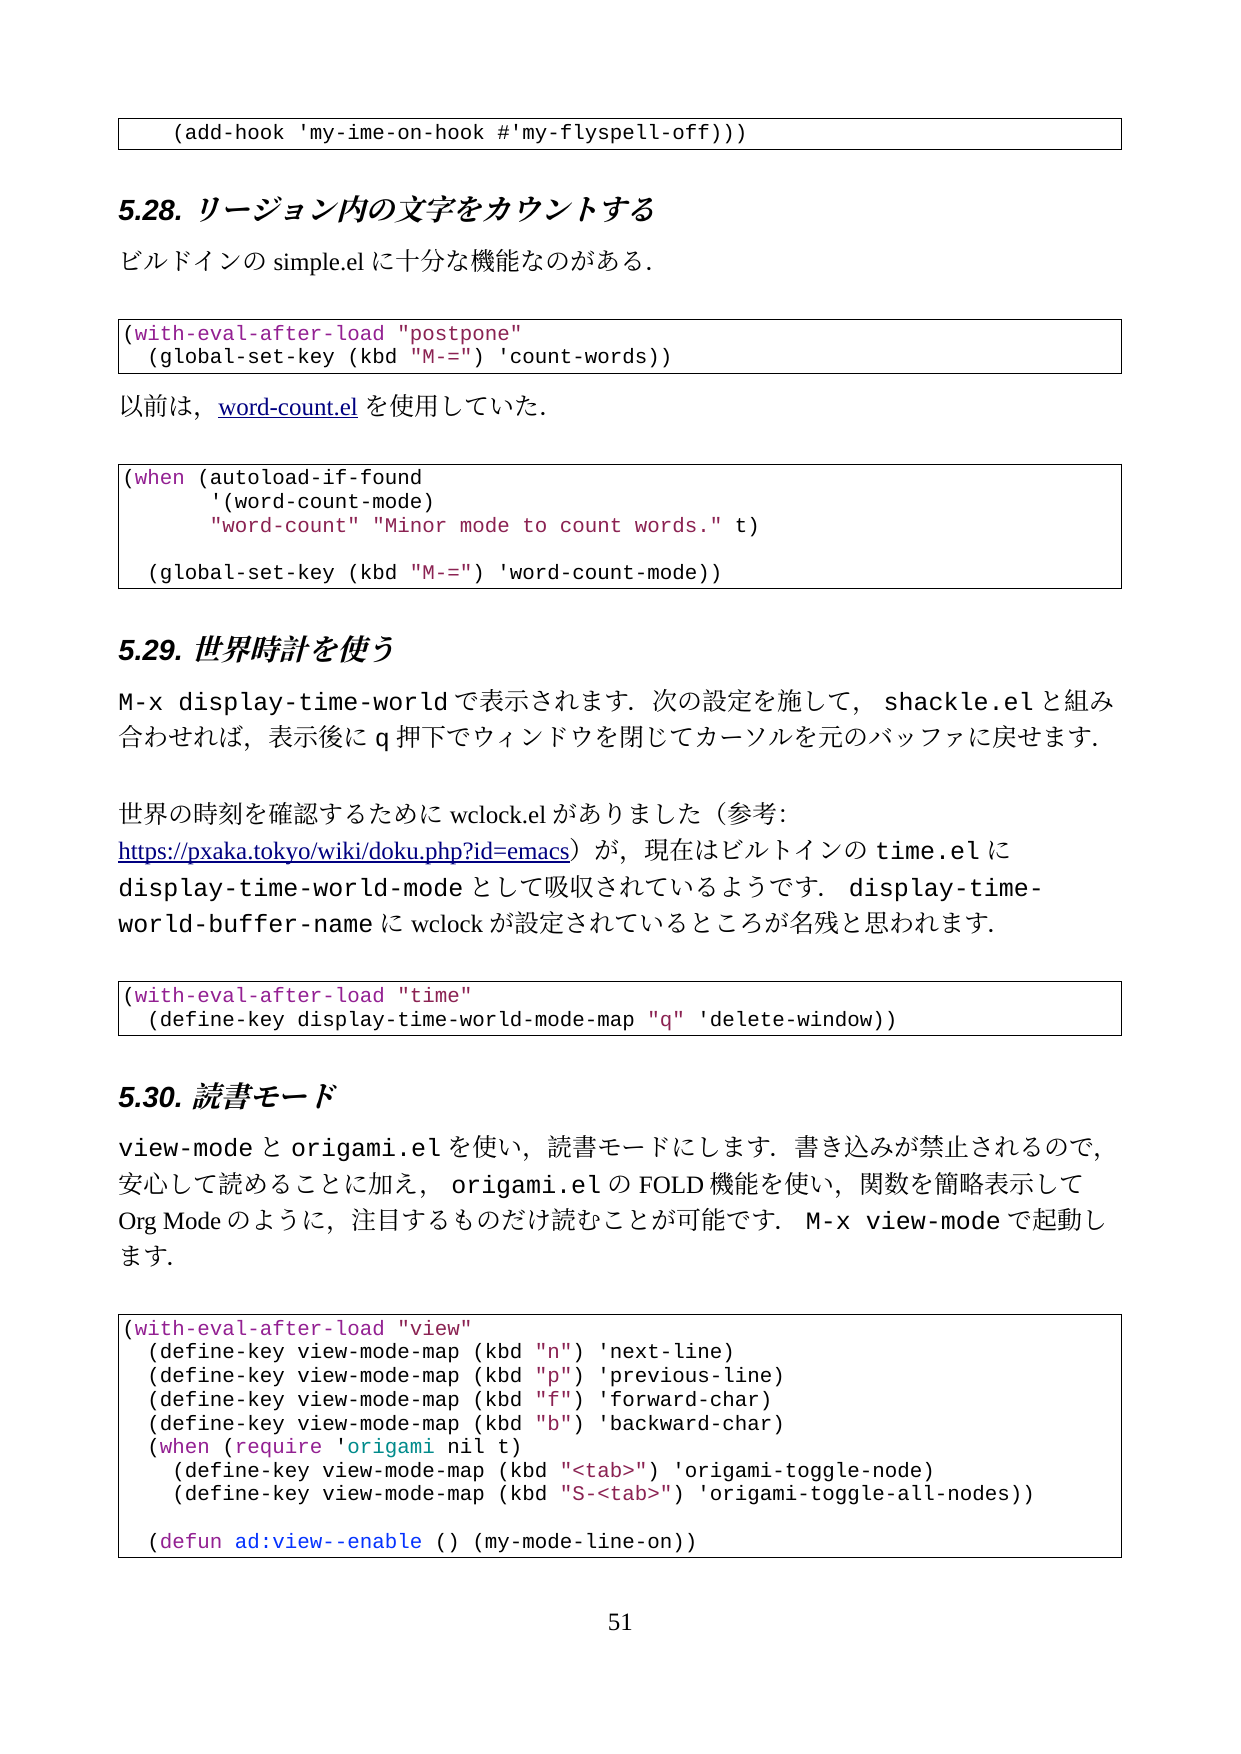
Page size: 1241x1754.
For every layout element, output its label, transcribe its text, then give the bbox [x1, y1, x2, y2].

text 以前は，word-count.el を使用していた． [118, 386, 1122, 451]
text (define-key view-mode-map (kbd "n") 'next-line) [119, 1338, 1121, 1361]
subtitle 世界時計を使う [118, 627, 1122, 669]
text '(word-count-mode) [119, 487, 1121, 511]
text (when (require 'origami nil t) [119, 1432, 1121, 1456]
text (with-eval-after-load "view" [119, 1315, 1121, 1338]
text (define-key view-mode-map (kbd "<tab>") 'origami-toggle-node) [119, 1456, 1121, 1479]
text (define-key view-mode-map (kbd "S-<tab>") 'origami-toggle-all-nodes)) [119, 1479, 1121, 1503]
text (when (autoload-if-found [119, 465, 1121, 487]
text view-mode と origami.el を使い，読書モードにします．書き込みが禁止されるので，安心して読めることに加え， origami.el の FOLD機能を使い，関数を簡略表示して Org Modeのように，注目するものだけ読むことが可能です． M-x view-mode で起動します． [118, 1128, 1122, 1301]
text (define-key view-mode-map (kbd "b") 'backward-char) [119, 1408, 1121, 1432]
subtitle リージョン内の文字をカウントする [118, 187, 1122, 229]
text (global-set-key (kbd "M-=") 'word-count-mode)) [119, 558, 1121, 588]
subtitle 読書モード [118, 1074, 1122, 1116]
text (global-set-key (kbd "M-=") 'count-words)) [119, 342, 1121, 373]
text 世界の時刻を確認するために wclock.el がありました（参考：https://pxaka.tokyo/wiki/doku.php?id=emacs）が，現在はビルトインの time.el に display-time-world-mode として吸収されているようです． display-time-world-buffer-name に wclock が設定されているところが名残と思われます． [118, 795, 1122, 968]
text (define-key view-mode-map (kbd "f") 'forward-char) [119, 1385, 1121, 1408]
text (define-key view-mode-map (kbd "p") 'previous-line) [119, 1361, 1121, 1385]
text (with-eval-after-load "postpone" [119, 320, 1121, 342]
text ビルドインの simple.el に十分な機能なのがある． [118, 241, 1122, 306]
text (defun ad:view--enable () (my-mode-line-on)) [119, 1527, 1121, 1557]
text (with-eval-after-load "time" [119, 982, 1121, 1005]
text M-x display-time-world で表示されます．次の設定を施して， shackle.el と組み合わせれば，表示後に q 押下でウィンドウを閉じてカーソルを元のバッファに戻せます． [118, 681, 1122, 783]
text (add-hook 'my-ime-on-hook #'my-flyspell-off))) [119, 119, 1121, 149]
text "word-count" "Minor mode to count words." t) [119, 511, 1121, 534]
text (define-key display-time-world-mode-map "q" 'delete-window)) [119, 1005, 1121, 1035]
